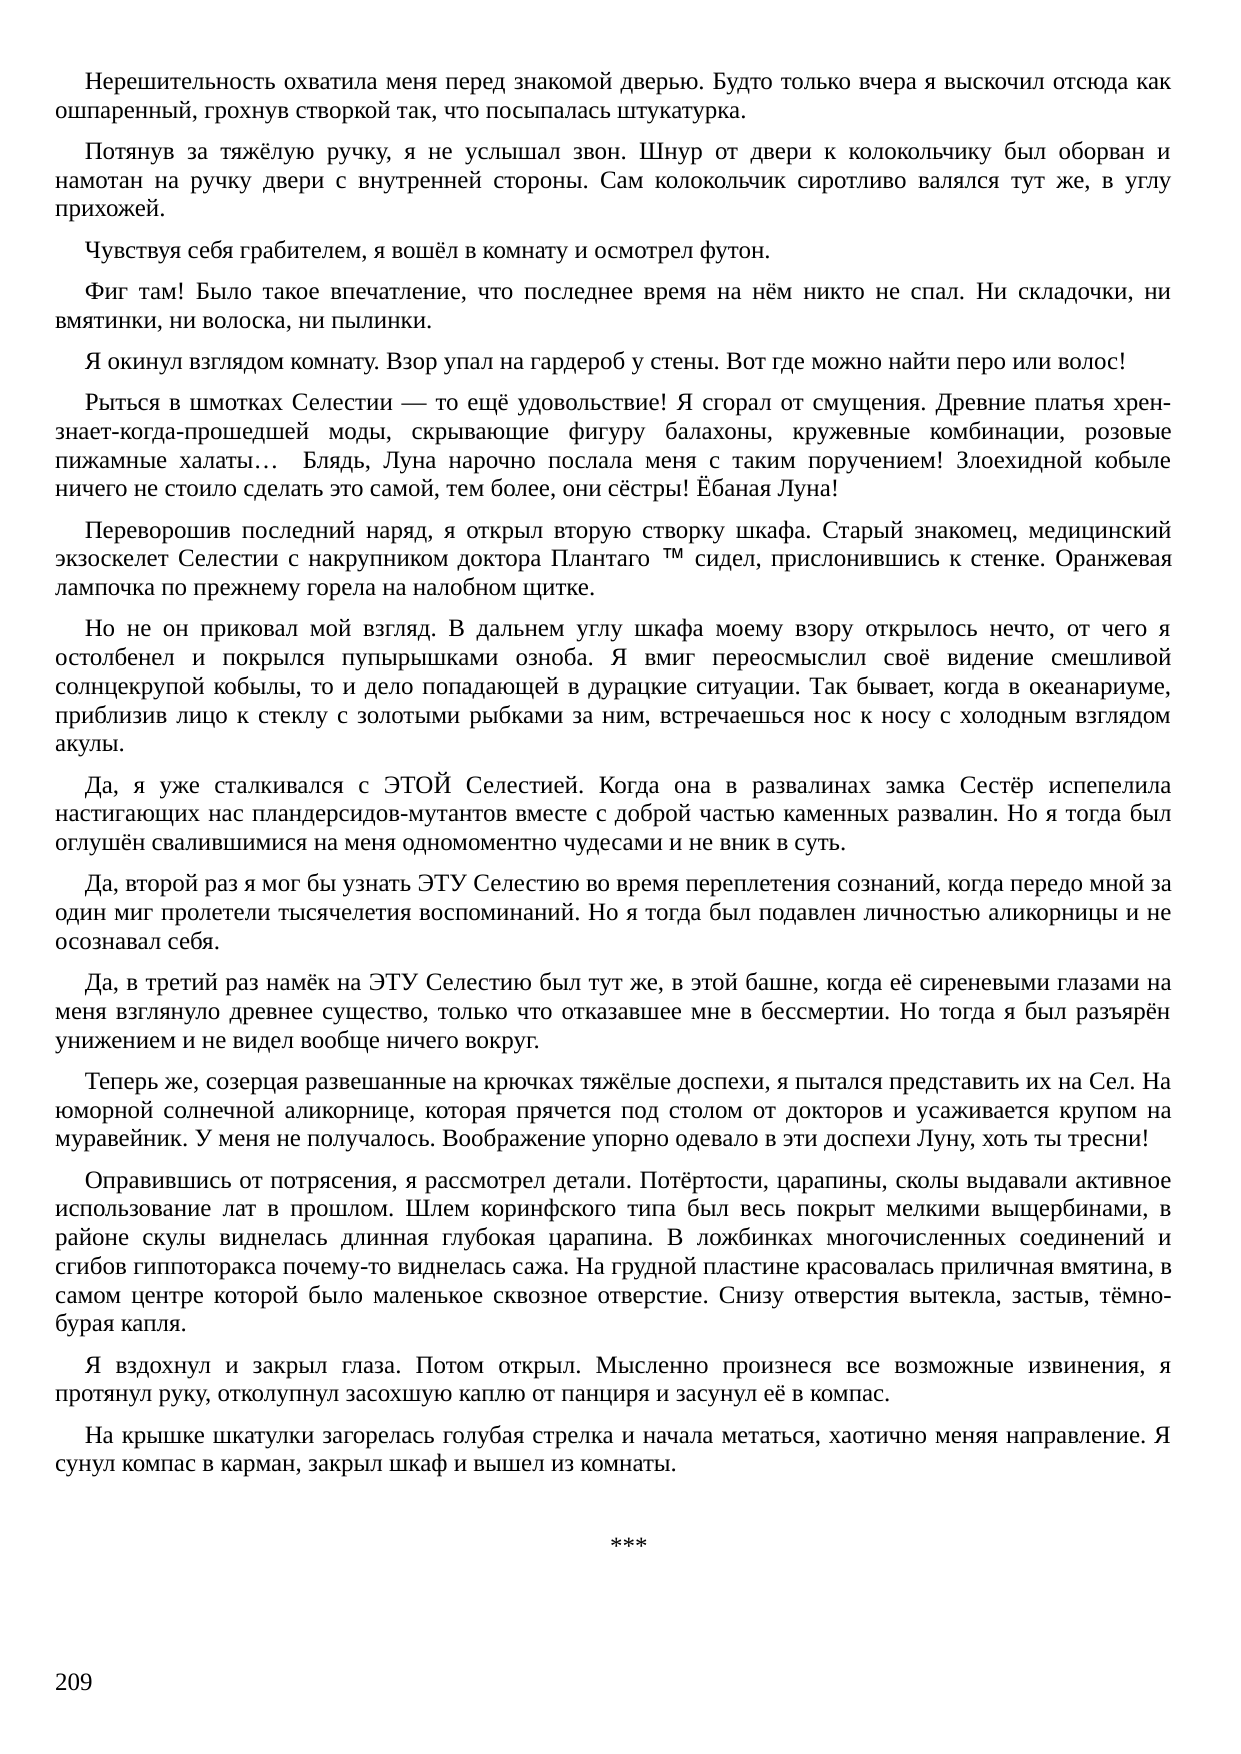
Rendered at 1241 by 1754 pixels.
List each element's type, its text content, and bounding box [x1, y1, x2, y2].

text Чувствуя себя грабителем, я вошёл в комнату и осмотрел футон. [55, 235, 1173, 263]
text Но не он приковал мой взгляд. В дальнем углу шкафа моему взору открылось нечто, от чего я остолбенел и покрылся пупырышками озноба. Я вмиг переосмыслил своё видение смешливой солнцекрупой кобылы, то и дело попадающей в дурацкие ситуации. Так бывает, когда в океанариуме, приблизив лицо к стеклу с золотыми рыбками за ним, встречаешься нос к носу с холодным взглядом акулы. [55, 613, 1173, 757]
text Оправившись от потрясения, я рассмотрел детали. Потёртости, царапины, сколы выдавали активное использование лат в прошлом. Шлем коринфского типа был весь покрыт мелкими выщербинами, в районе скулы виднелась длинная глубокая царапина. В ложбинках многочисленных соединений и сгибов гиппоторакса почему-то виднелась сажа. На грудной пластине красовалась приличная вмятина, в самом центре которой было маленькое сквозное отверстие. Снизу отверстия вытекла, застыв, тёмно-бурая капля. [55, 1165, 1173, 1337]
text Потянув за тяжёлую ручку, я не услышал звон. Шнур от двери к колокольчику был оборван и намотан на ручку двери с внутренней стороны. Сам колокольчик сиротливо валялся тут же, в углу прихожей. [55, 136, 1173, 222]
text Да, я уже сталкивался с ЭТОЙ Селестией. Когда она в развалинах замка Сестёр испепелила настигающих нас пландерсидов-мутантов вместе с доброй частью каменных развалин. Но я тогда был оглушён свалившимися на меня одномоментно чудесами и не вник в суть. [55, 770, 1173, 856]
text Фиг там! Было такое впечатление, что последнее время на нём никто не спал. Ни складочки, ни вмятинки, ни волоска, ни пылинки. [55, 276, 1173, 333]
text На крышке шкатулки загорелась голубая стрелка и начала метаться, хаотично меняя направление. Я сунул компас в карман, закрыл шкаф и вышел из комнаты. [55, 1420, 1173, 1477]
text Я вздохнул и закрыл глаза. Потом открыл. Мысленно произнеся все возможные извинения, я протянул руку, отколупнул засохшую каплю от панциря и засунул её в компас. [55, 1350, 1173, 1407]
text Переворошив последний наряд, я открыл вторую створку шкафа. Старый знакомец, медицинский экзоскелет Селестии с накрупником доктора Плантаго  сидел, прислонившись к стенке. Оранжевая лампочка по прежнему горела на налобном щитке. [55, 515, 1173, 601]
text Да, второй раз я мог бы узнать ЭТУ Селестию во время переплетения сознаний, когда передо мной за один миг пролетели тысячелетия воспоминаний. Но я тогда был подавлен личностью аликорницы и не осознавал себя. [55, 868, 1173, 955]
text Нерешительность охватила меня перед знакомой дверью. Будто только вчера я выскочил отсюда как ошпаренный, грохнув створкой так, что посыпалась штукатурка. [55, 66, 1173, 123]
text *** [55, 1531, 1173, 1560]
text Я окинул взглядом комнату. Взор упал на гардероб у стены. Вот где можно найти перо или волос! [55, 346, 1173, 375]
text Теперь же, созерцая развешанные на крючках тяжёлые доспехи, я пытался представить их на Сел. На юморной солнечной аликорнице, которая прячется под столом от докторов и усаживается крупом на муравейник. У меня не получалось. Воображение упорно одевало в эти доспехи Луну, хоть ты тресни! [55, 1066, 1173, 1152]
text Рыться в шмотках Селестии — то ещё удовольствие! Я сгорал от смущения. Древние платья хрен-знает-когда-прошедшей моды, скрывающие фигуру балахоны, кружевные комбинации, розовые пижамные халаты… Блядь, Луна нарочно послала меня с таким поручением! Злоехидной кобыле ничего не стоило сделать это самой, тем более, они сёстры! Ёбаная Луна! [55, 387, 1173, 502]
text Да, в третий раз намёк на ЭТУ Селестию был тут же, в этой башне, когда её сиреневыми глазами на меня взглянуло древнее существо, только что отказавшее мне в бессмертии. Но тогда я был разъярён унижением и не видел вообще ничего вокруг. [55, 967, 1173, 1053]
